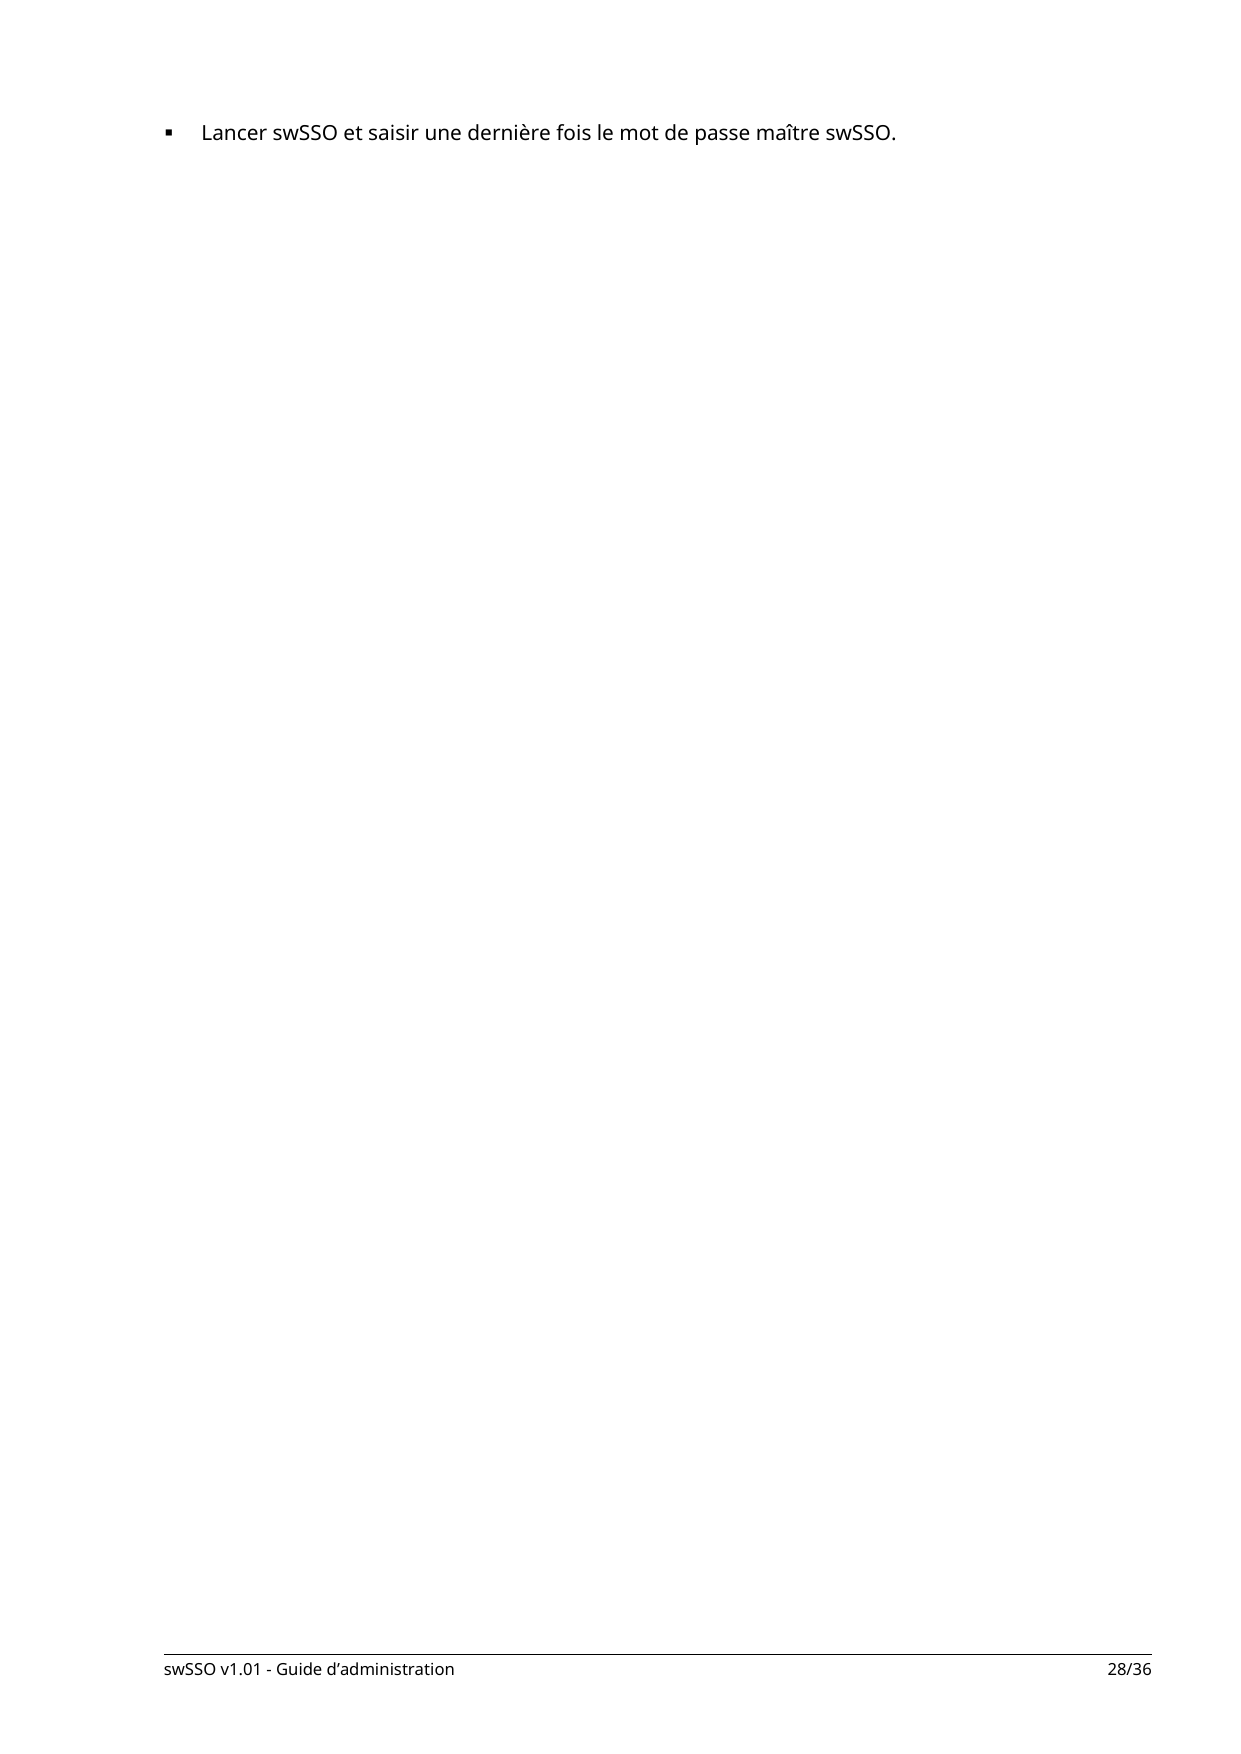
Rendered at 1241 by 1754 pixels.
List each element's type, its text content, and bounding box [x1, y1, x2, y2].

list Lancer swSSO et saisir une dernière fois le mot de passe maître swSSO. [164, 118, 1152, 147]
